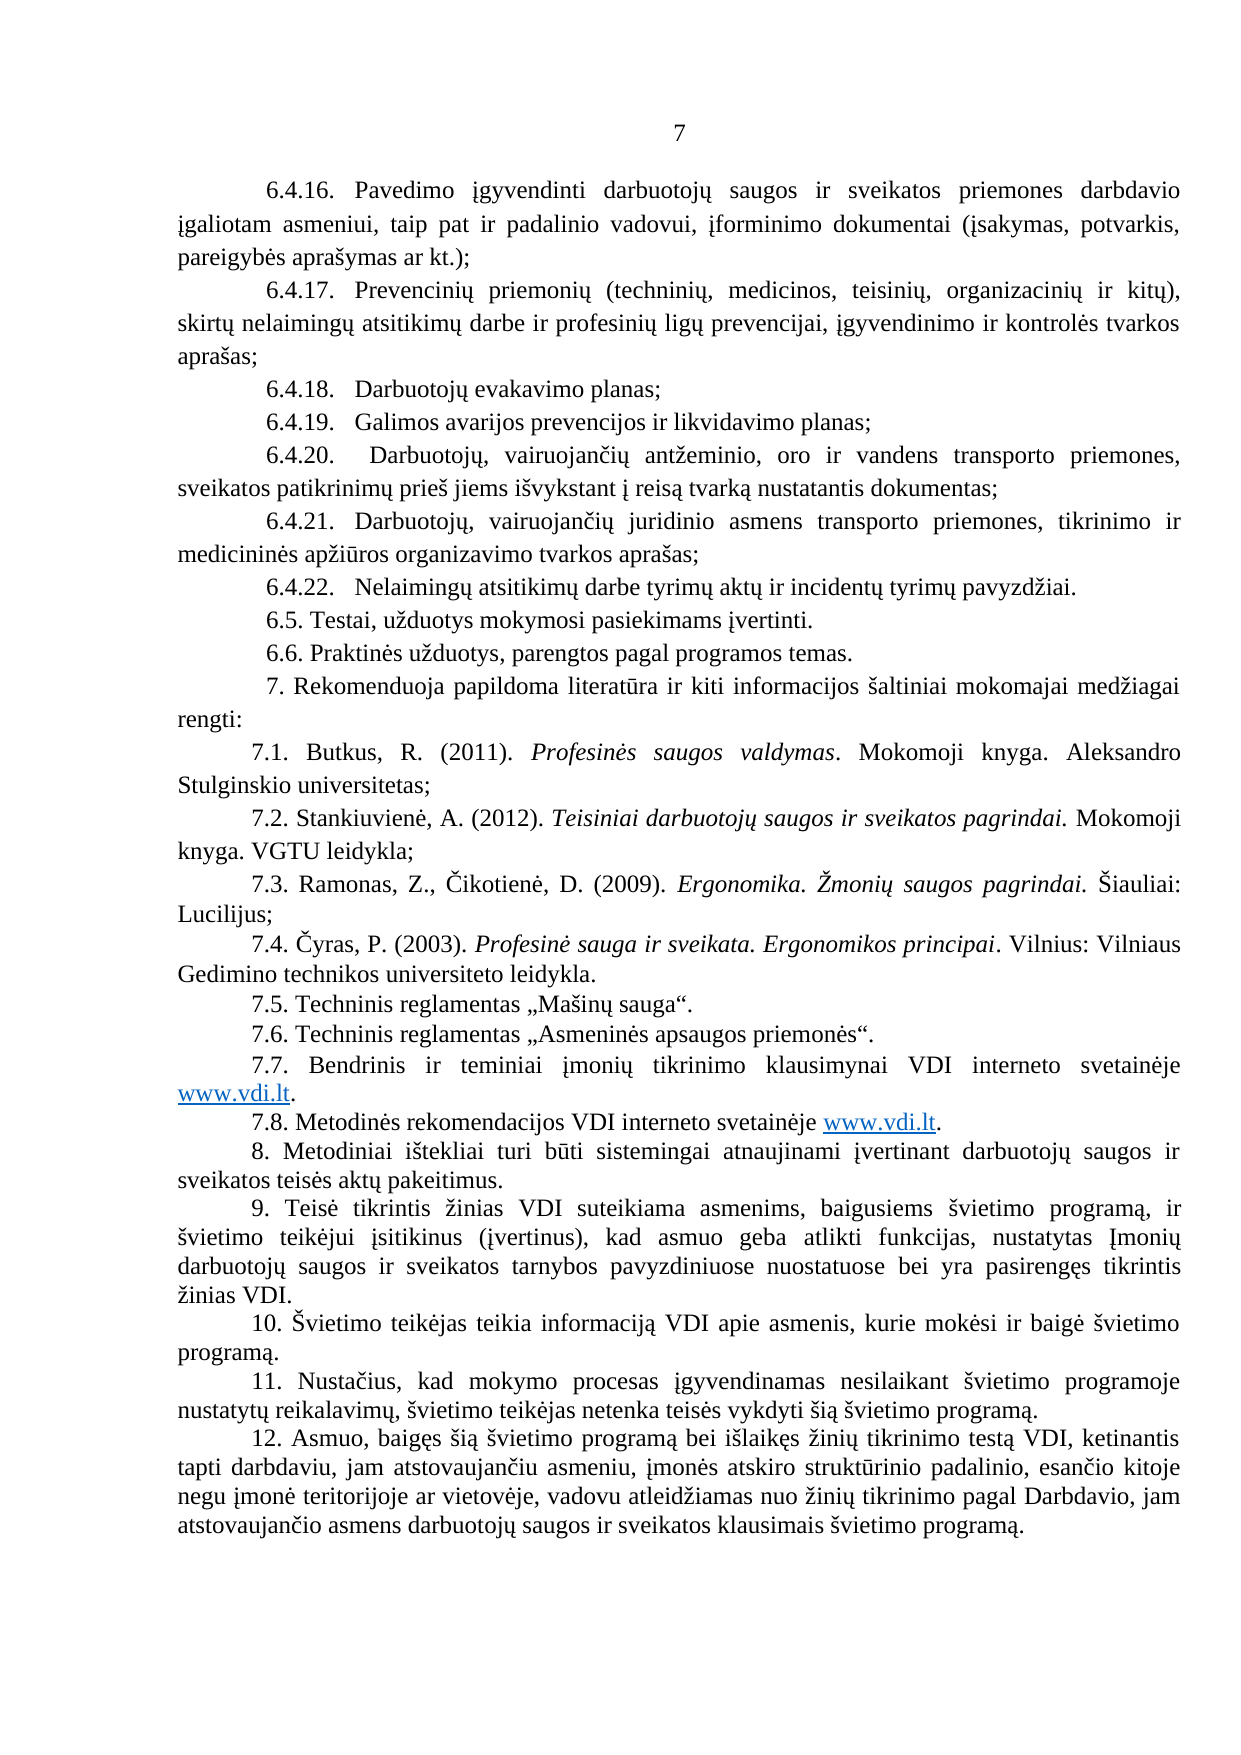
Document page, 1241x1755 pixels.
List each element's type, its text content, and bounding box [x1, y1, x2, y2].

text 10. Švietimo teikėjas teikia informaciją VDI apie asmenis, kurie mokėsi ir baigė švietimo programą. [177, 1308, 1181, 1366]
text 9. Teisė tikrintis žinias VDI suteikiama asmenims, baigusiems švietimo programą, ir švietimo teikėjui įsitikinus (įvertinus), kad asmuo geba atlikti funkcijas, nustatytas Įmonių darbuotojų saugos ir sveikatos tarnybos pavyzdiniuose nuostatuose bei yra pasirengęs tikrintis žinias VDI. [177, 1193, 1181, 1308]
text 8. Metodiniai ištekliai turi būti sistemingai atnaujinami įvertinant darbuotojų saugos ir sveikatos teisės aktų pakeitimus. [177, 1136, 1181, 1193]
text 7.3. Ramonas, Z., Čikotienė, D. (2009). Ergonomika. Žmonių saugos pagrindai. Šiauliai: Lucilijus; [177, 869, 1181, 928]
text 7.8. Metodinės rekomendacijos VDI interneto svetainėje www.vdi.lt. [177, 1107, 1181, 1136]
text 6.4.19. Galimos avarijos prevencijos ir likvidavimo planas; [177, 407, 1181, 436]
text 7.5. Techninis reglamentas „Mašinų sauga“. [177, 989, 1181, 1018]
text 6.4.22. Nelaimingų atsitikimų darbe tyrimų aktų ir incidentų tyrimų pavyzdžiai. [177, 572, 1181, 601]
text 12. Asmuo, baigęs šią švietimo programą bei išlaikęs žinių tikrinimo testą VDI, ketinantis tapti darbdaviu, jam atstovaujančiu asmeniu, įmonės atskiro struktūrinio padalinio, esančio kitoje negu įmonė teritorijoje ar vietovėje, vadovu atleidžiamas nuo žinių tikrinimo pagal Darbdavio, jam atstovaujančio asmens darbuotojų saugos ir sveikatos klausimais švietimo programą. [177, 1423, 1181, 1538]
text 6.5. Testai, užduotys mokymosi pasiekimams įvertinti. [266, 605, 1181, 634]
text 7.4. Čyras, P. (2003). Profesinė sauga ir sveikata. Ergonomikos principai. Vilnius: Vilniaus Gedimino technikos universiteto leidykla. [177, 929, 1181, 988]
text 7.6. Techninis reglamentas „Asmeninės apsaugos priemonės“. [177, 1019, 1181, 1048]
text 11. Nustačius, kad mokymo procesas įgyvendinamas nesilaikant švietimo programoje nustatytų reikalavimų, švietimo teikėjas netenka teisės vykdyti šią švietimo programą. [177, 1366, 1181, 1423]
text 6.4.18. Darbuotojų evakavimo planas; [177, 374, 1181, 402]
text 7.2. Stankiuvienė, A. (2012). Teisiniai darbuotojų saugos ir sveikatos pagrindai. Mokomoji knyga. VGTU leidykla; [177, 803, 1181, 865]
text 6.4.16. Pavedimo įgyvendinti darbuotojų saugos ir sveikatos priemones darbdavio įgaliotam asmeniui, taip pat ir padalinio vadovui, įforminimo dokumentai (įsakymas, potvarkis, pareigybės aprašymas ar kt.); [177, 176, 1181, 270]
text 7.7. Bendrinis ir teminiai įmonių tikrinimo klausimynai VDI interneto svetainėje www.vdi.lt. [177, 1050, 1181, 1107]
text 6.4.21. Darbuotojų, vairuojančių juridinio asmens transporto priemones, tikrinimo ir medicininės apžiūros organizavimo tvarkos aprašas; [177, 506, 1181, 568]
text 6.4.17. Prevencinių priemonių (techninių, medicinos, teisinių, organizacinių ir kitų), skirtų nelaimingų atsitikimų darbe ir profesinių ligų prevencijai, įgyvendinimo ir kontrolės tvarkos aprašas; [177, 275, 1181, 369]
text 7. Rekomenduoja papildoma literatūra ir kiti informacijos šaltiniai mokomajai medžiagai rengti: [177, 671, 1181, 733]
text 7.1. Butkus, R. (2011). Profesinės saugos valdymas. Mokomoji knyga. Aleksandro Stulginskio universitetas; [177, 737, 1181, 799]
text 6.4.20. Darbuotojų, vairuojančių antžeminio, oro ir vandens transporto priemones, sveikatos patikrinimų prieš jiems išvykstant į reisą tvarką nustatantis dokumentas; [177, 440, 1181, 502]
text 6.6. Praktinės užduotys, parengtos pagal programos temas. [177, 638, 1181, 667]
